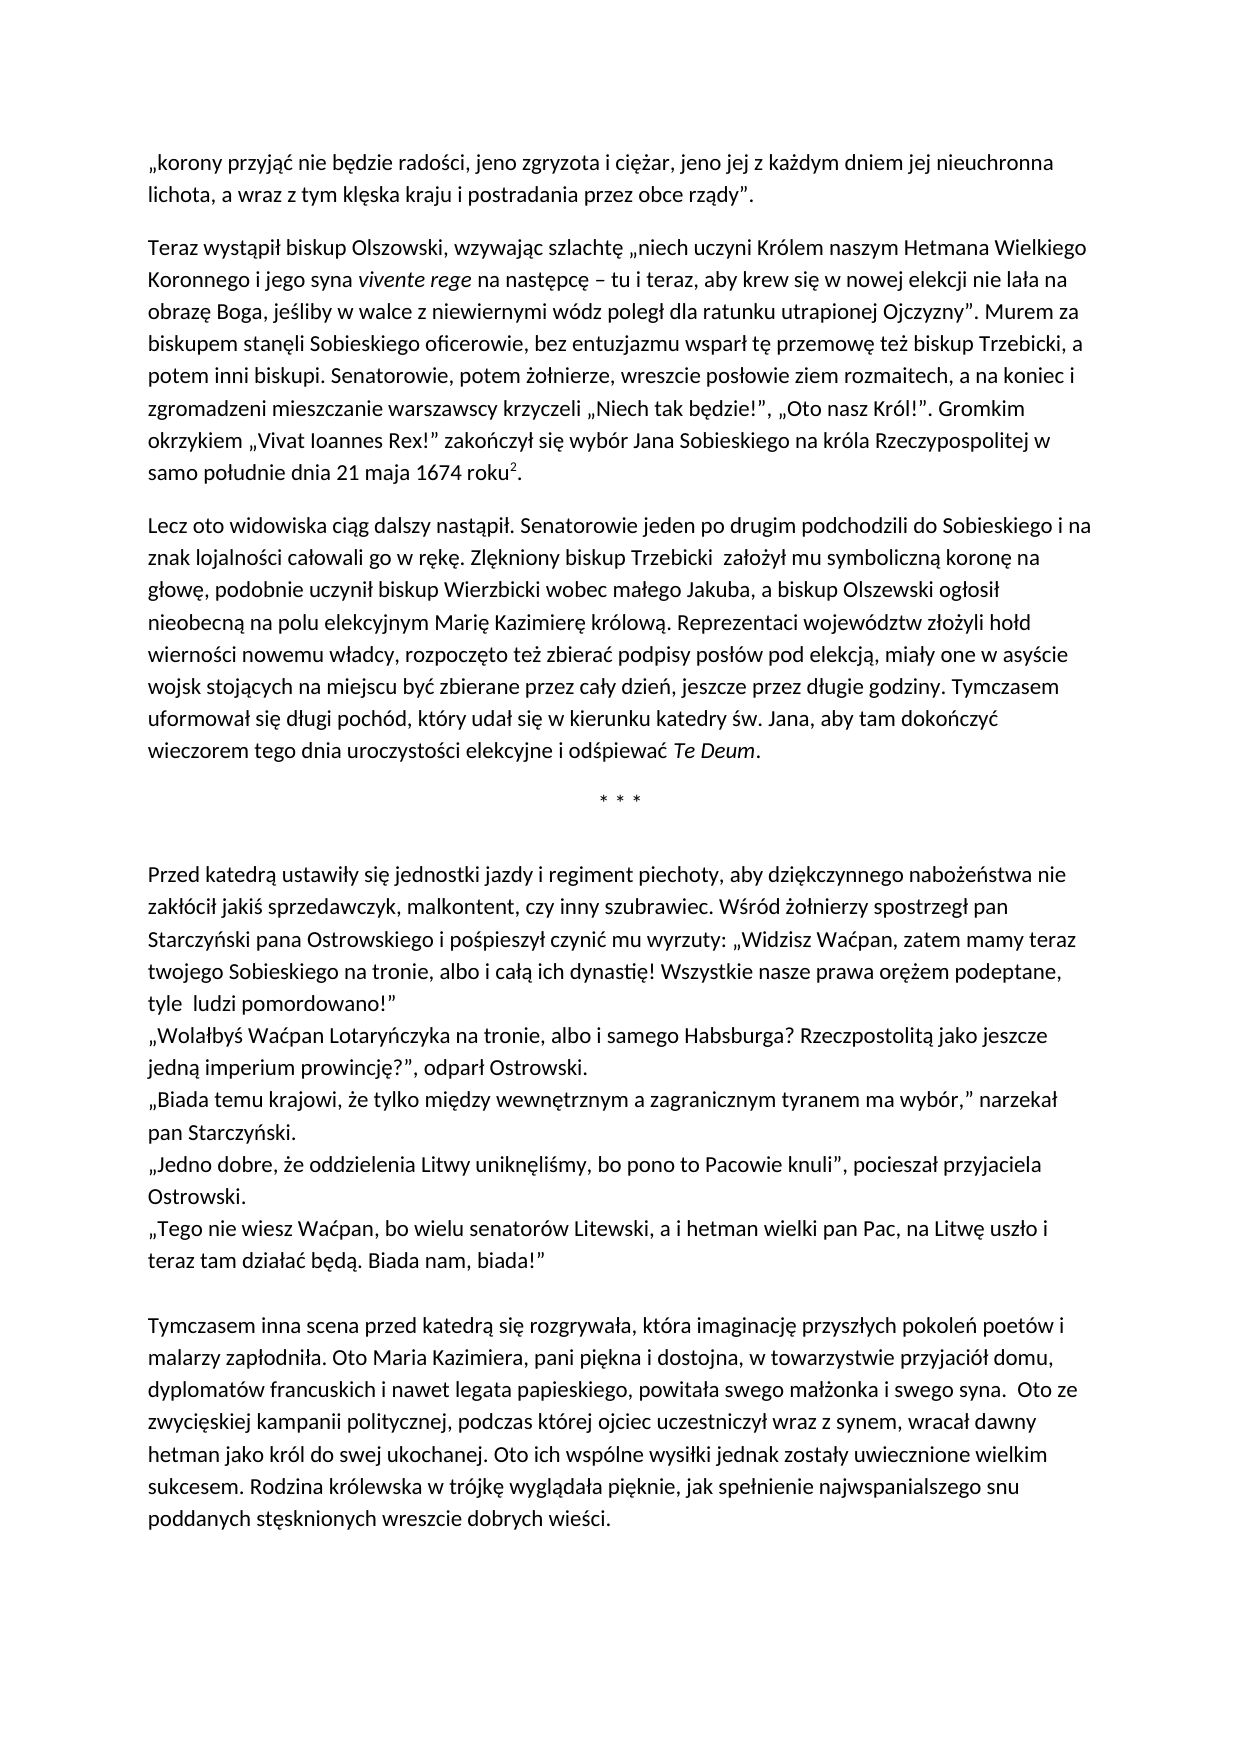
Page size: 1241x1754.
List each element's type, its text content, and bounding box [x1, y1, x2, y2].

text Lecz oto widowiska ciąg dalszy nastąpił. Senatorowie jeden po drugim podchodzili do Sobieskiego i na znak lojalności całowali go w rękę. Zlękniony biskup Trzebicki założył mu symboliczną koronę na głowę, podobnie uczynił biskup Wierzbicki wobec małego Jakuba, a biskup Olszewski ogłosił nieobecną na polu elekcyjnym Marię Kazimierę królową. Reprezentaci województw złożyli hołd wierności nowemu władcy, rozpoczęto też zbierać podpisy posłów pod elekcją, miały one w asyście wojsk stojących na miejscu być zbierane przez cały dzień, jeszcze przez długie godziny. Tymczasem uformował się długi pochód, który udał się w kierunku katedry św. Jana, aby tam dokończyć wieczorem tego dnia uroczystości elekcyjne i odśpiewać Te Deum. [148, 511, 1093, 764]
text „Tego nie wiesz Waćpan, bo wielu senatorów Litewski, a i hetman wielki pan Pac, na Litwę uszło i teraz tam działać będą. Biada nam, biada!” [148, 1214, 1093, 1274]
text Teraz wystąpił biskup Olszowski, wzywając szlachtę „niech uczyni Królem naszym Hetmana Wielkiego Koronnego i jego syna vivente rege na następcę – tu i teraz, aby krew się w nowej elekcji nie lała na obrazę Boga, jeśliby w walce z niewiernymi wódz poległ dla ratunku utrapionej Ojczyzny”. Murem za biskupem stanęli Sobieskiego oficerowie, bez entuzjazmu wsparł tę przemowę też biskup Trzebicki, a potem inni biskupi. Senatorowie, potem żołnierze, wreszcie posłowie ziem rozmaitech, a na koniec i zgromadzeni mieszczanie warszawscy krzyczeli „Niech tak będzie!”, „Oto nasz Król!”. Gromkim okrzykiem „Vivat Ioannes Rex!” zakończył się wybór Jana Sobieskiego na króla Rzeczypospolitej w samo południe dnia 21 maja 1674 roku. [148, 233, 1093, 486]
text * * * [148, 789, 1093, 817]
text Przed katedrą ustawiły się jednostki jazdy i regiment piechoty, aby dziękczynnego nabożeństwa nie zakłócił jakiś sprzedawczyk, malkontent, czy inny szubrawiec. Wśród żołnierzy spostrzegł pan Starczyński pana Ostrowskiego i pośpieszył czynić mu wyrzuty: „Widzisz Waćpan, zatem mamy teraz twojego Sobieskiego na tronie, albo i całą ich dynastię! Wszystkie nasze prawa orężem podeptane, tyle ludzi pomordowano!” [148, 860, 1093, 1017]
text „Wolałbyś Waćpan Lotaryńczyka na tronie, albo i samego Habsburga? Rzeczpostolitą jako jeszcze jedną imperium prowincję?”, odparł Ostrowski. [148, 1021, 1093, 1081]
text „Jedno dobre, że oddzielenia Litwy uniknęliśmy, bo pono to Pacowie knuli”, pocieszał przyjaciela Ostrowski. [148, 1150, 1093, 1210]
text - „korony przyjąć nie będzie radości, jeno zgryzota i ciężar, jeno jej z każdym dniem jej nieuchronna lichota, a wraz z tym klęska kraju i postradania przez obce rządy”. [148, 148, 1093, 208]
text „Biada temu krajowi, że tylko między wewnętrznym a zagranicznym tyranem ma wybór,” narzekał pan Starczyński. [148, 1086, 1093, 1146]
text Tymczasem inna scena przed katedrą się rozgrywała, która imaginację przyszłych pokoleń poetów i malarzy zapłodniła. Oto Maria Kazimiera, pani piękna i dostojna, w towarzystwie przyjaciół domu, dyplomatów francuskich i nawet legata papieskiego, powitała swego małżonka i swego syna. Oto ze zwycięskiej kampanii politycznej, podczas której ojciec uczestniczył wraz z synem, wracał dawny hetman jako król do swej ukochanej. Oto ich wspólne wysiłki jednak zostały uwiecznione wielkim sukcesem. Rodzina królewska w trójkę wyglądała pięknie, jak spełnienie najwspanialszego snu poddanych stęsknionych wreszcie dobrych wieści. [148, 1311, 1093, 1532]
